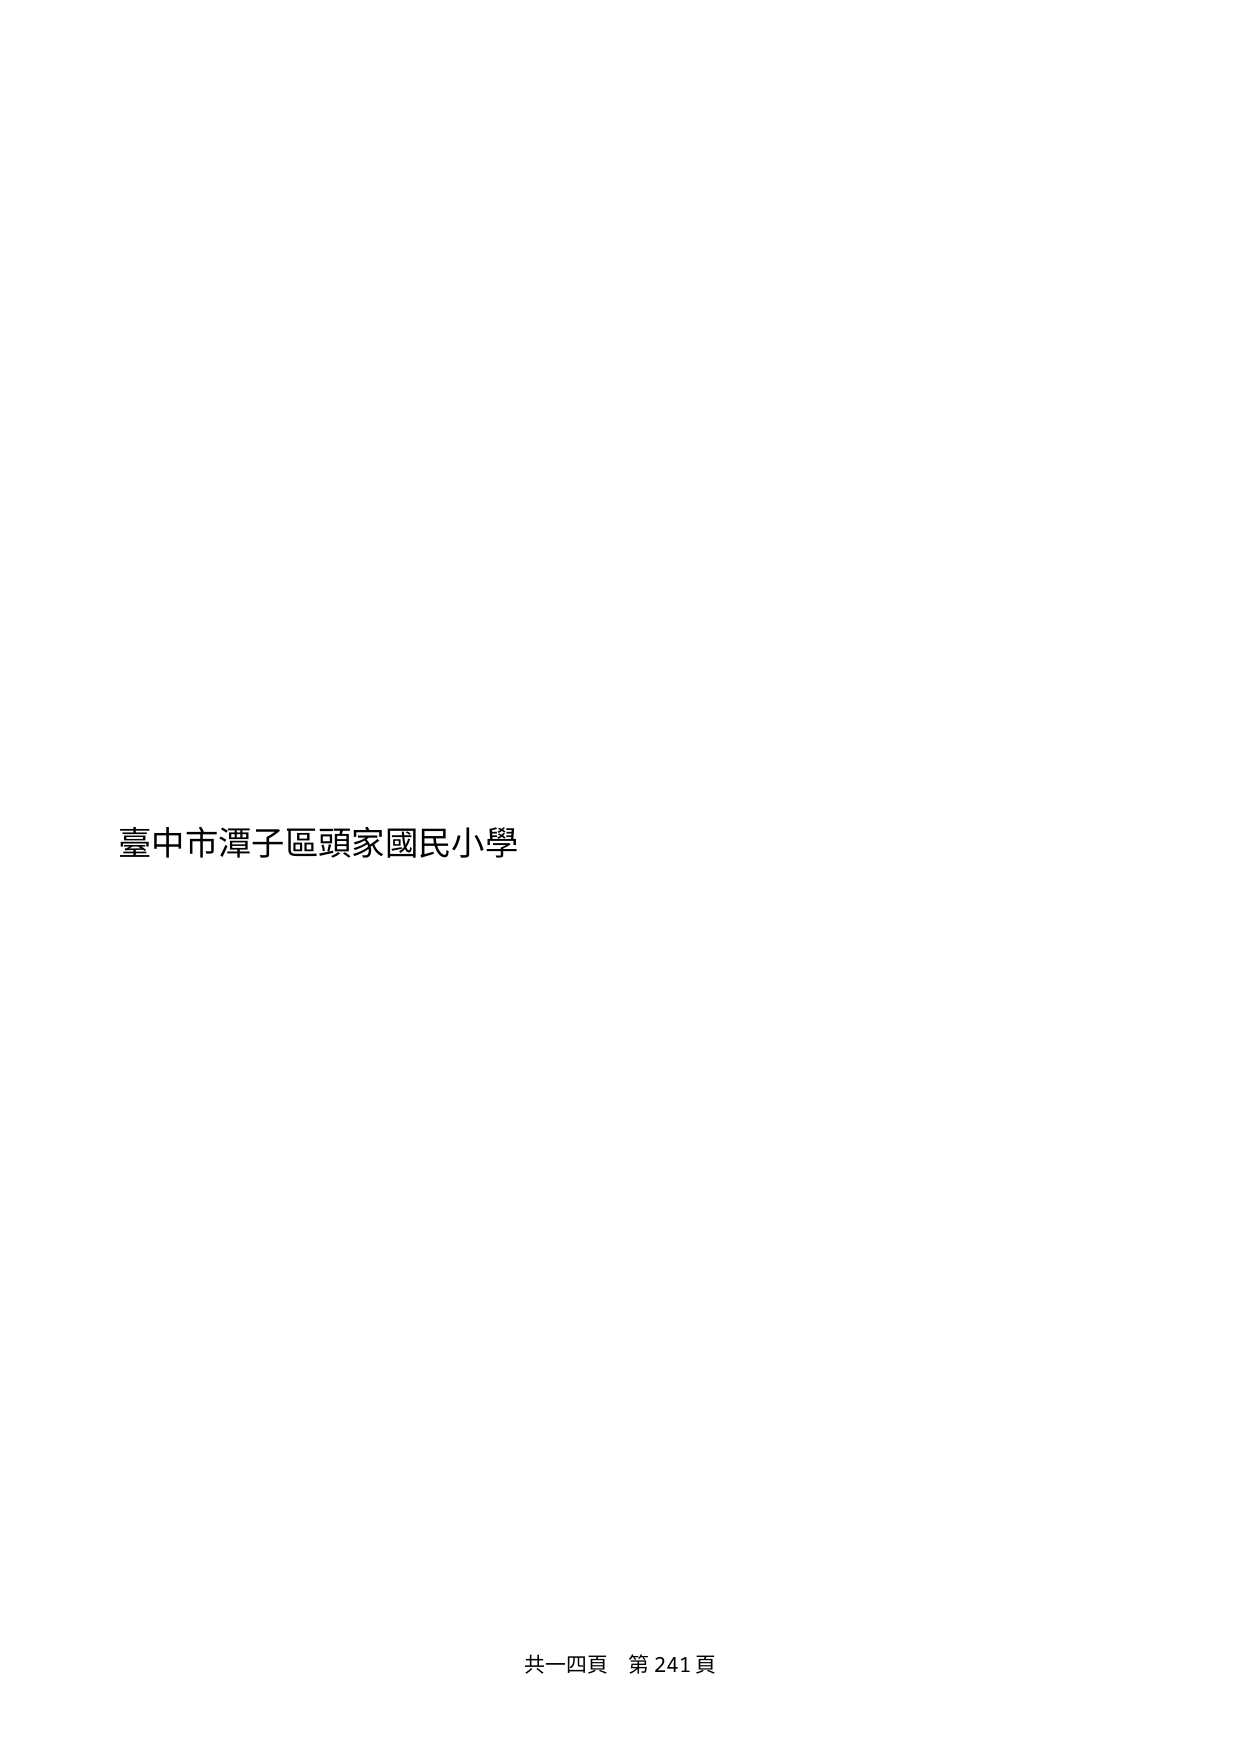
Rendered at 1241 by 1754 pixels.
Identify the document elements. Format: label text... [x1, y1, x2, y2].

text 臺中市潭子區頭家國民小學 [118, 799, 1122, 862]
